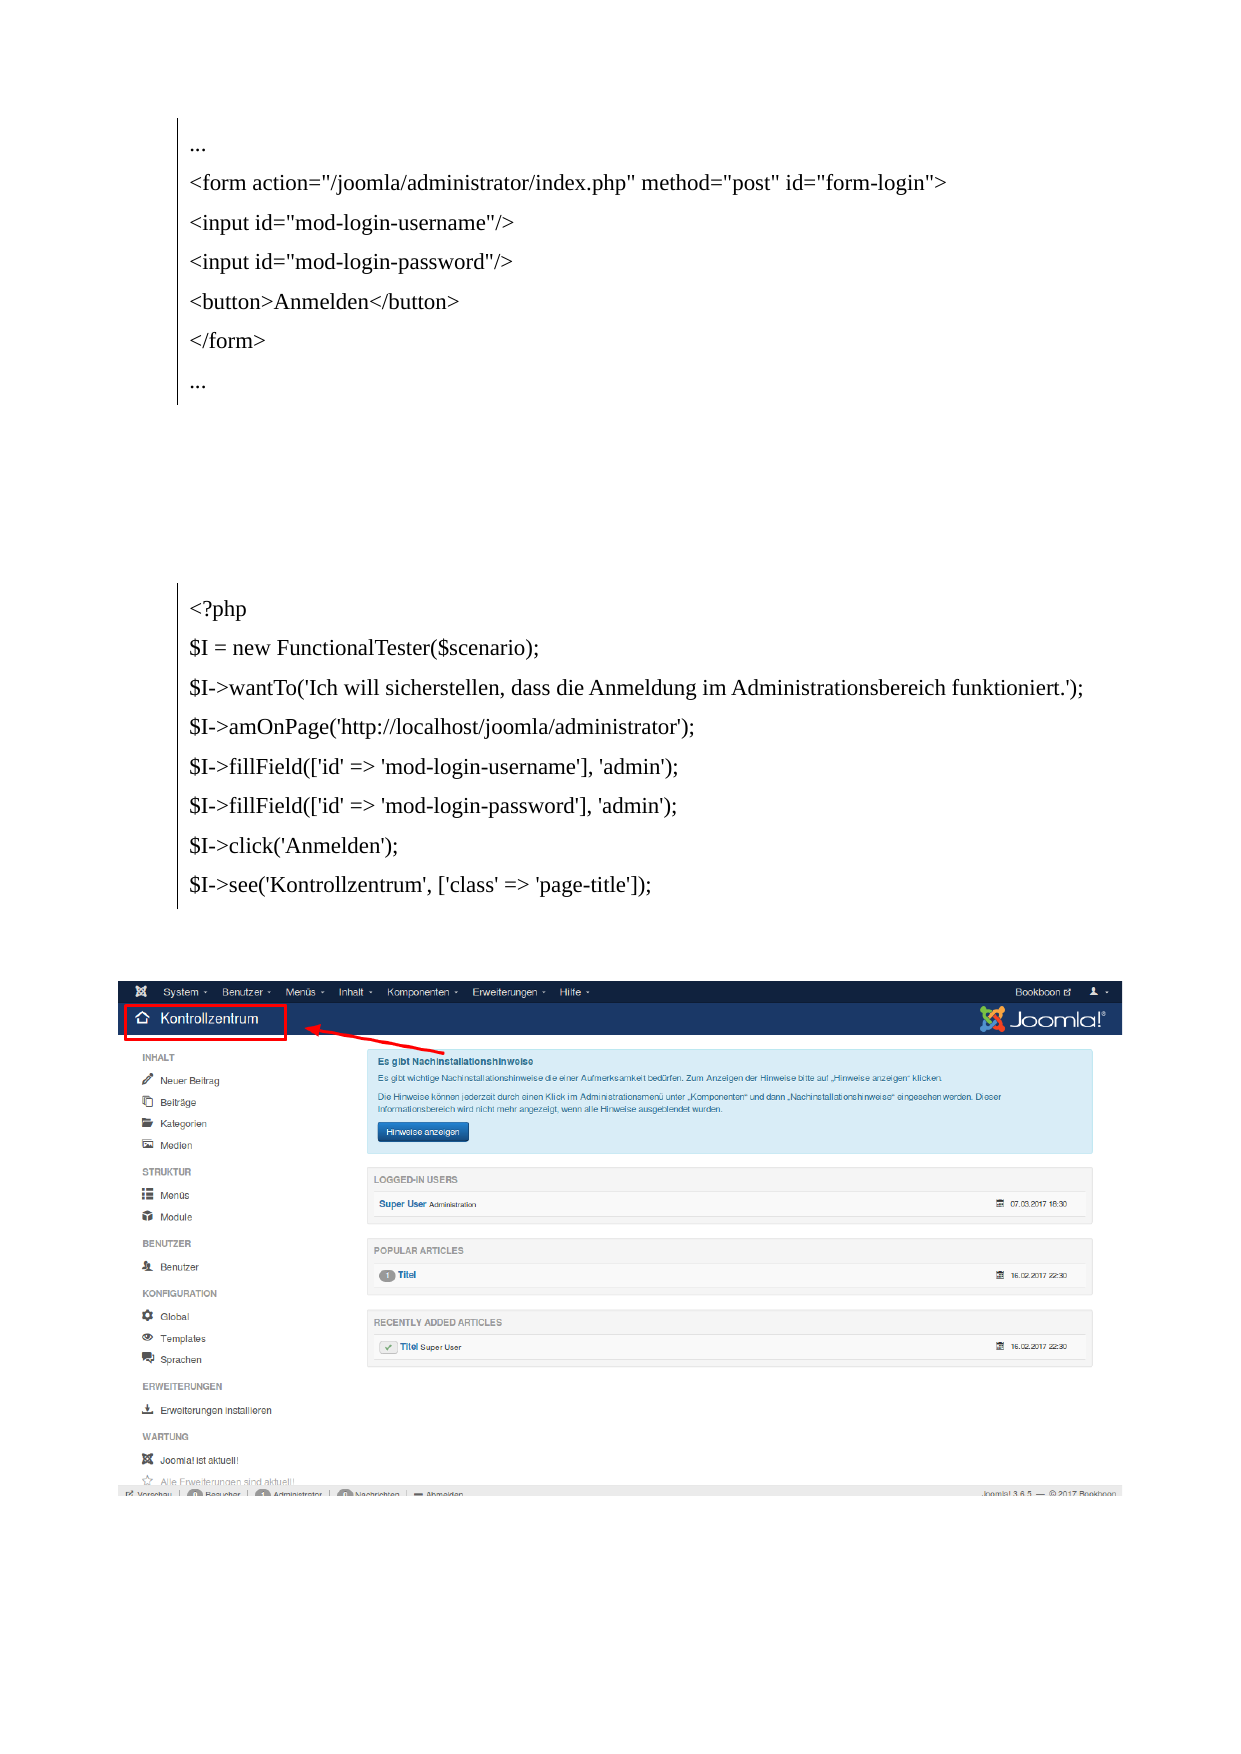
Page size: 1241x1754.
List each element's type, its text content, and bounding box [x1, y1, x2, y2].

text ... <form action="/joomla/administrator/index.php" method="post" id="form-login"> <input id="mod-login-username"/> <input id="mod-login-password"/> <button>Anmelden</button> </form> ... [178, 118, 1122, 405]
text <?php $I = new FunctionalTester($scenario); $I->wantTo('Ich will sicherstellen, dass die Anmeldung im Administrationsbereich funktioniert.'); $I->amOnPage('http://localhost/joomla/administrator'); $I->fillField(['id' => 'mod-login-username'], 'admin'); $I->fillField(['id' => 'mod-login-password'], 'admin'); $I->click('Anmelden'); $I->see('Kontrollzentrum', ['class' => 'page-title']); [178, 583, 1122, 909]
picture [118, 981, 1123, 1496]
